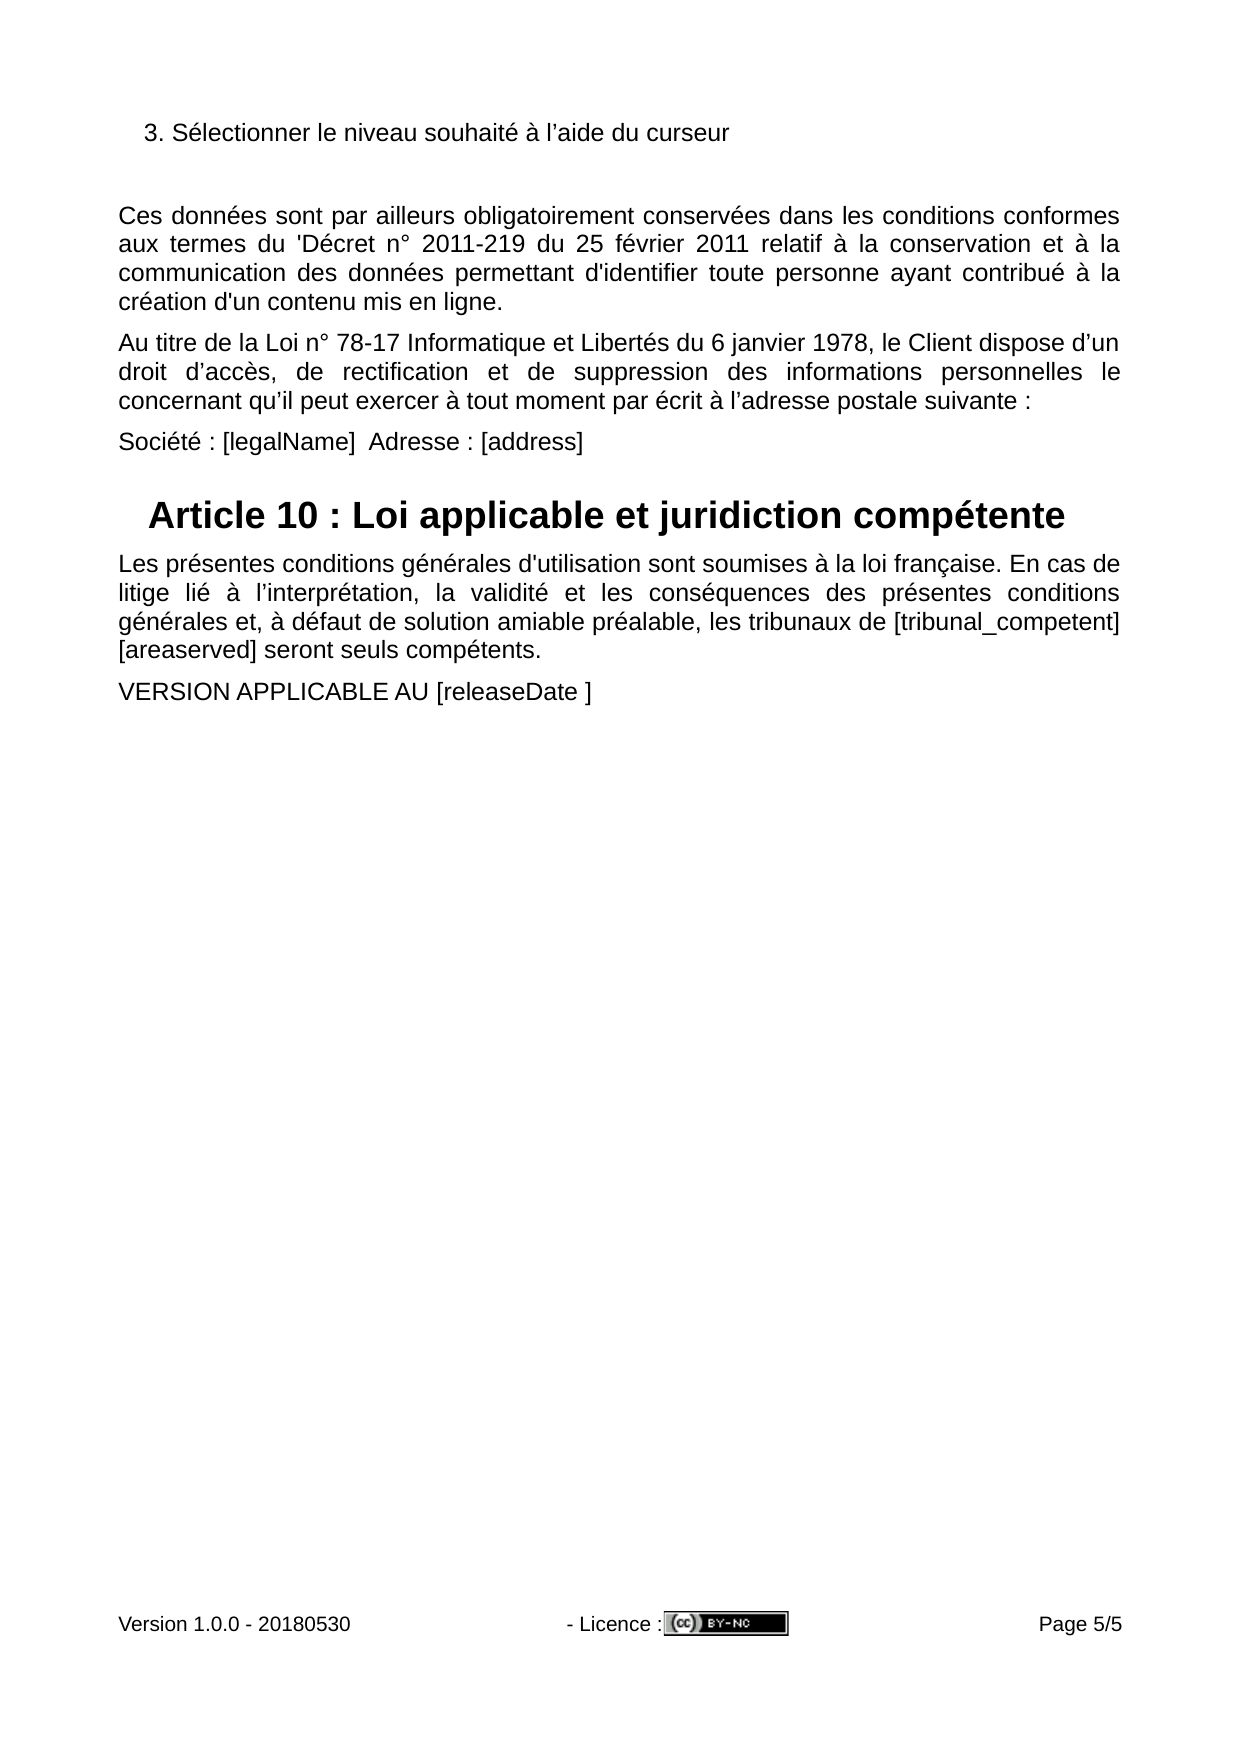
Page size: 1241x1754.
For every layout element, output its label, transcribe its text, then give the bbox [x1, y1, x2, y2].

text Société : [legalName] Adresse : [address] [118, 427, 1122, 456]
subtitle Article 10 : Loi applicable et juridiction compétente [118, 493, 1122, 537]
text Les présentes conditions générales d'utilisation sont soumises à la loi française. En cas de litige lié à l’interprétation, la validité et les conséquences des présentes conditions générales et, à défaut de solution amiable préalable, les tribunaux de [tribunal_competent] [areaserved] seront seuls compétents. [118, 549, 1122, 664]
text Ces données sont par ailleurs obligatoirement conservées dans les conditions conformes aux termes du 'Décret n° 2011-219 du 25 février 2011 relatif à la conservation et à la communication des données permettant d'identifier toute personne ayant contribué à la création d'un contenu mis en ligne. [118, 201, 1122, 316]
text Au titre de la Loi n° 78-17 Informatique et Libertés du 6 janvier 1978, le Client dispose d’un droit d’accès, de rectification et de suppression des informations personnelles le concernant qu’il peut exercer à tout moment par écrit à l’adresse postale suivante : [118, 328, 1122, 414]
picture [663, 1611, 789, 1636]
text VERSION APPLICABLE AU [releaseDate ] [118, 677, 1122, 706]
text 3. Sélectionner le niveau souhaité à l’aide du curseur [118, 118, 1122, 147]
